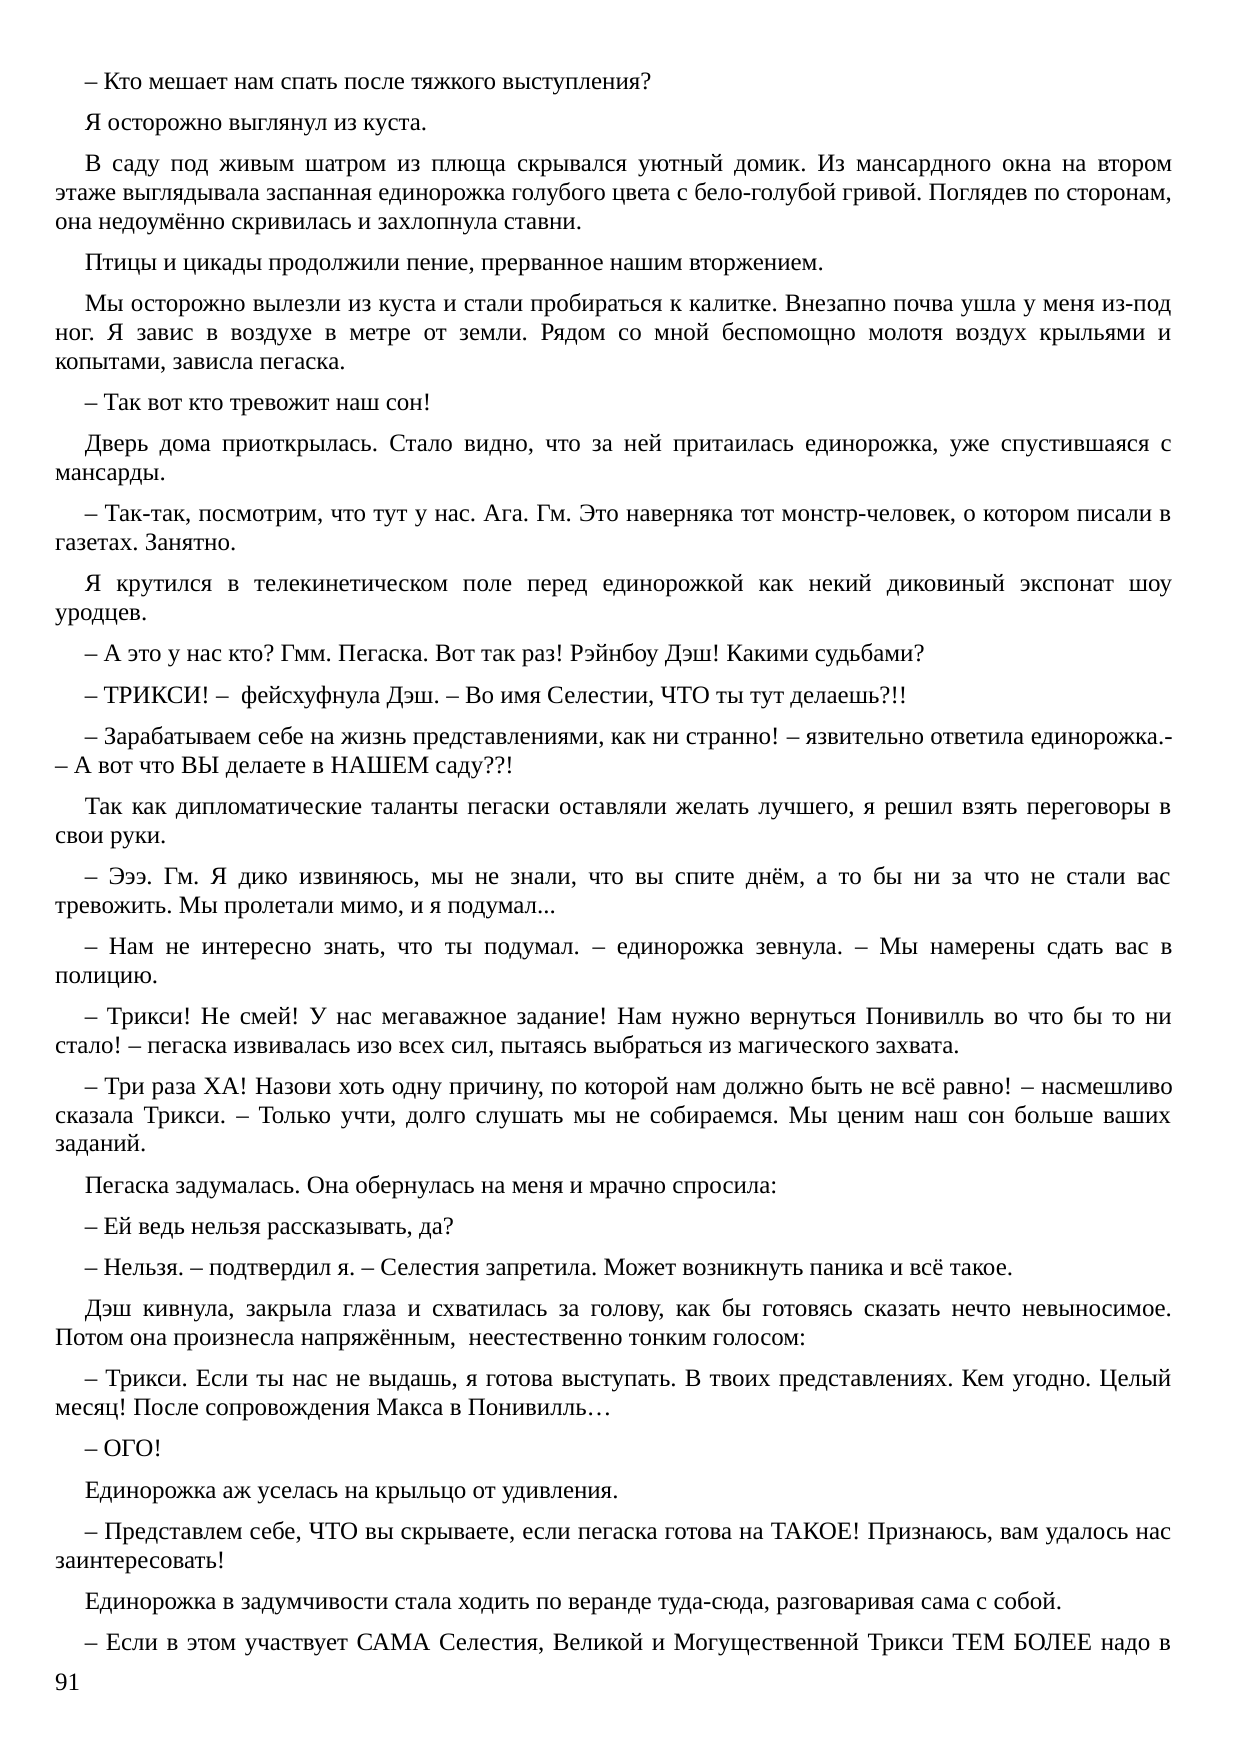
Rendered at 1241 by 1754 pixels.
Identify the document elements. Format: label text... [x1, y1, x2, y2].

text В саду под живым шатром из плюща скрывался уютный домик. Из мансардного окна на втором этаже выглядывала заспанная единорожка голубого цвета с бело-голубой гривой. Поглядев по сторонам, она недоумённо скривилась и захлопнула ставни. [55, 148, 1173, 235]
text – Нельзя. – подтвердил я. – Селестия запретила. Может возникнуть паника и всё такое. [55, 1252, 1173, 1281]
text – Трикси. Если ты нас не выдашь, я готова выступать. В твоих представлениях. Кем угодно. Целый месяц! После сопровождения Макса в Понивилль… [55, 1363, 1173, 1421]
text – А это у нас кто? Гмм. Пегаска. Вот так раз! Рэйнбоу Дэш! Какими судьбами? [55, 638, 1173, 667]
text Я крутился в телекинетическом поле перед единорожкой как некий диковиный экспонат шоу уродцев. [55, 568, 1173, 626]
text – Три раза ХА! Назови хоть одну причину, по которой нам должно быть не всё равно! – насмешливо сказала Трикси. – Только учти, долго слушать мы не собираемся. Мы ценим наш сон больше ваших заданий. [55, 1071, 1173, 1157]
text Единорожка в задумчивости стала ходить по веранде туда-сюда, разговаривая сама с собой. [55, 1586, 1173, 1615]
text Птицы и цикады продолжили пение, прерванное нашим вторжением. [55, 247, 1173, 276]
text – Если в этом участвует САМА Селестия, Великой и Могущественной Трикси ТЕМ БОЛЕЕ надо в [55, 1627, 1173, 1656]
text Единорожка аж уселась на крыльцо от удивления. [55, 1475, 1173, 1503]
text – Кто мешает нам спать после тяжкого выступления? [55, 66, 1173, 95]
text – Представлем себе, ЧТО вы скрываете, если пегаска готова на ТАКОЕ! Признаюсь, вам удалось нас заинтересовать! [55, 1516, 1173, 1573]
text Мы осторожно вылезли из куста и стали пробираться к калитке. Внезапно почва ушла у меня из-под ног. Я завис в воздухе в метре от земли. Рядом со мной беспомощно молотя воздух крыльями и копытами, зависла пегаска. [55, 288, 1173, 375]
text – Нам не интересно знать, что ты подумал. – единорожка зевнула. – Мы намерены сдать вас в полицию. [55, 931, 1173, 988]
text Я осторожно выглянул из куста. [55, 107, 1173, 136]
text – Трикси! Не смей! У нас мегаважное задание! Нам нужно вернуться Понивилль во что бы то ни стало! – пегаска извивалась изо всех сил, пытаясь выбраться из магического захвата. [55, 1001, 1173, 1058]
text – Так вот кто тревожит наш сон! [55, 387, 1173, 416]
text – Зарабатываем себе на жизнь представлениями, как ни странно! – язвительно ответила единорожка.- – А вот что ВЫ делаете в НАШЕМ саду??! [55, 721, 1173, 778]
text – Эээ. Гм. Я дико извиняюсь, мы не знали, что вы спите днём, а то бы ни за что не стали вас тревожить. Мы пролетали мимо, и я подумал... [55, 861, 1173, 918]
text Пегаска задумалась. Она обернулась на меня и мрачно спросила: [55, 1170, 1173, 1198]
text – ОГО! [55, 1433, 1173, 1462]
text Дверь дома приоткрылась. Стало видно, что за ней притаилась единорожка, уже спустившаяся с мансарды. [55, 428, 1173, 486]
text Дэш кивнула, закрыла глаза и схватилась за голову, как бы готовясь сказать нечто невыносимое. Потом она произнесла напряжённым, неестественно тонким голосом: [55, 1293, 1173, 1351]
text – Так-так, посмотрим, что тут у нас. Ага. Гм. Это наверняка тот монстр-человек, о котором писали в газетах. Занятно. [55, 498, 1173, 556]
text – Ей ведь нельзя рассказывать, да? [55, 1211, 1173, 1240]
text – ТРИКСИ! – фейсхуфнула Дэш. – Во имя Селестии, ЧТО ты тут делаешь?!! [55, 680, 1173, 708]
text Так как дипломатические таланты пегаски оставляли желать лучшего, я решил взять переговоры в свои руки. [55, 791, 1173, 848]
